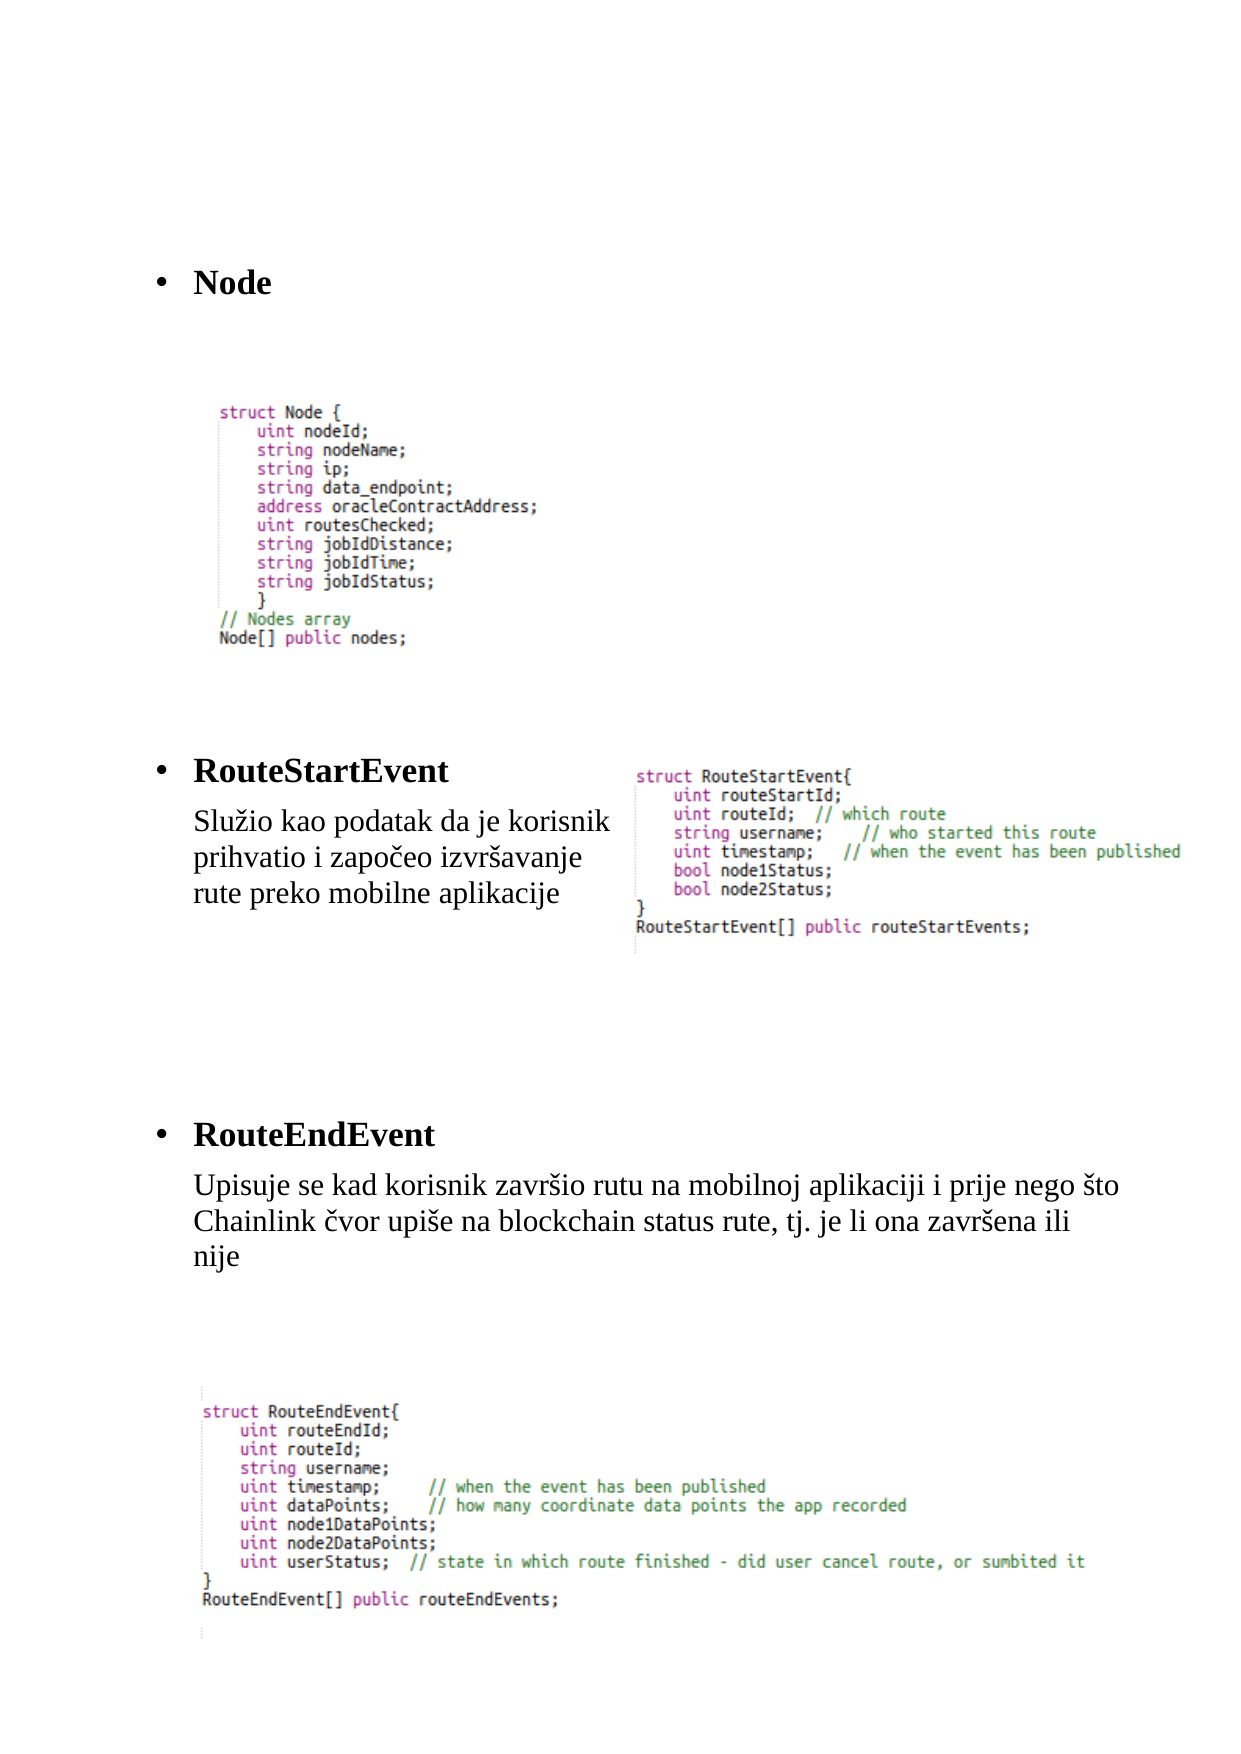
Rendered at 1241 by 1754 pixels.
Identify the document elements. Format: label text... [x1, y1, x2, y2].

list Node [156, 262, 1122, 302]
picture [190, 392, 642, 666]
list RouteStartEvent [156, 749, 616, 790]
list RouteEndEvent [156, 1113, 1122, 1154]
picture [184, 1385, 1123, 1640]
list Upisuje se kad korisnik završio rutu na mobilnoj aplikaciji i prije nego što Chainlink čvor upiše na blockchain status rute, tj. je li ona završena ili nije [156, 1166, 1122, 1274]
list Služio kao podatak da je korisnik prihvatio i započeo izvršavanje rute preko mobilne aplikacije [156, 802, 616, 910]
picture [616, 745, 1186, 955]
